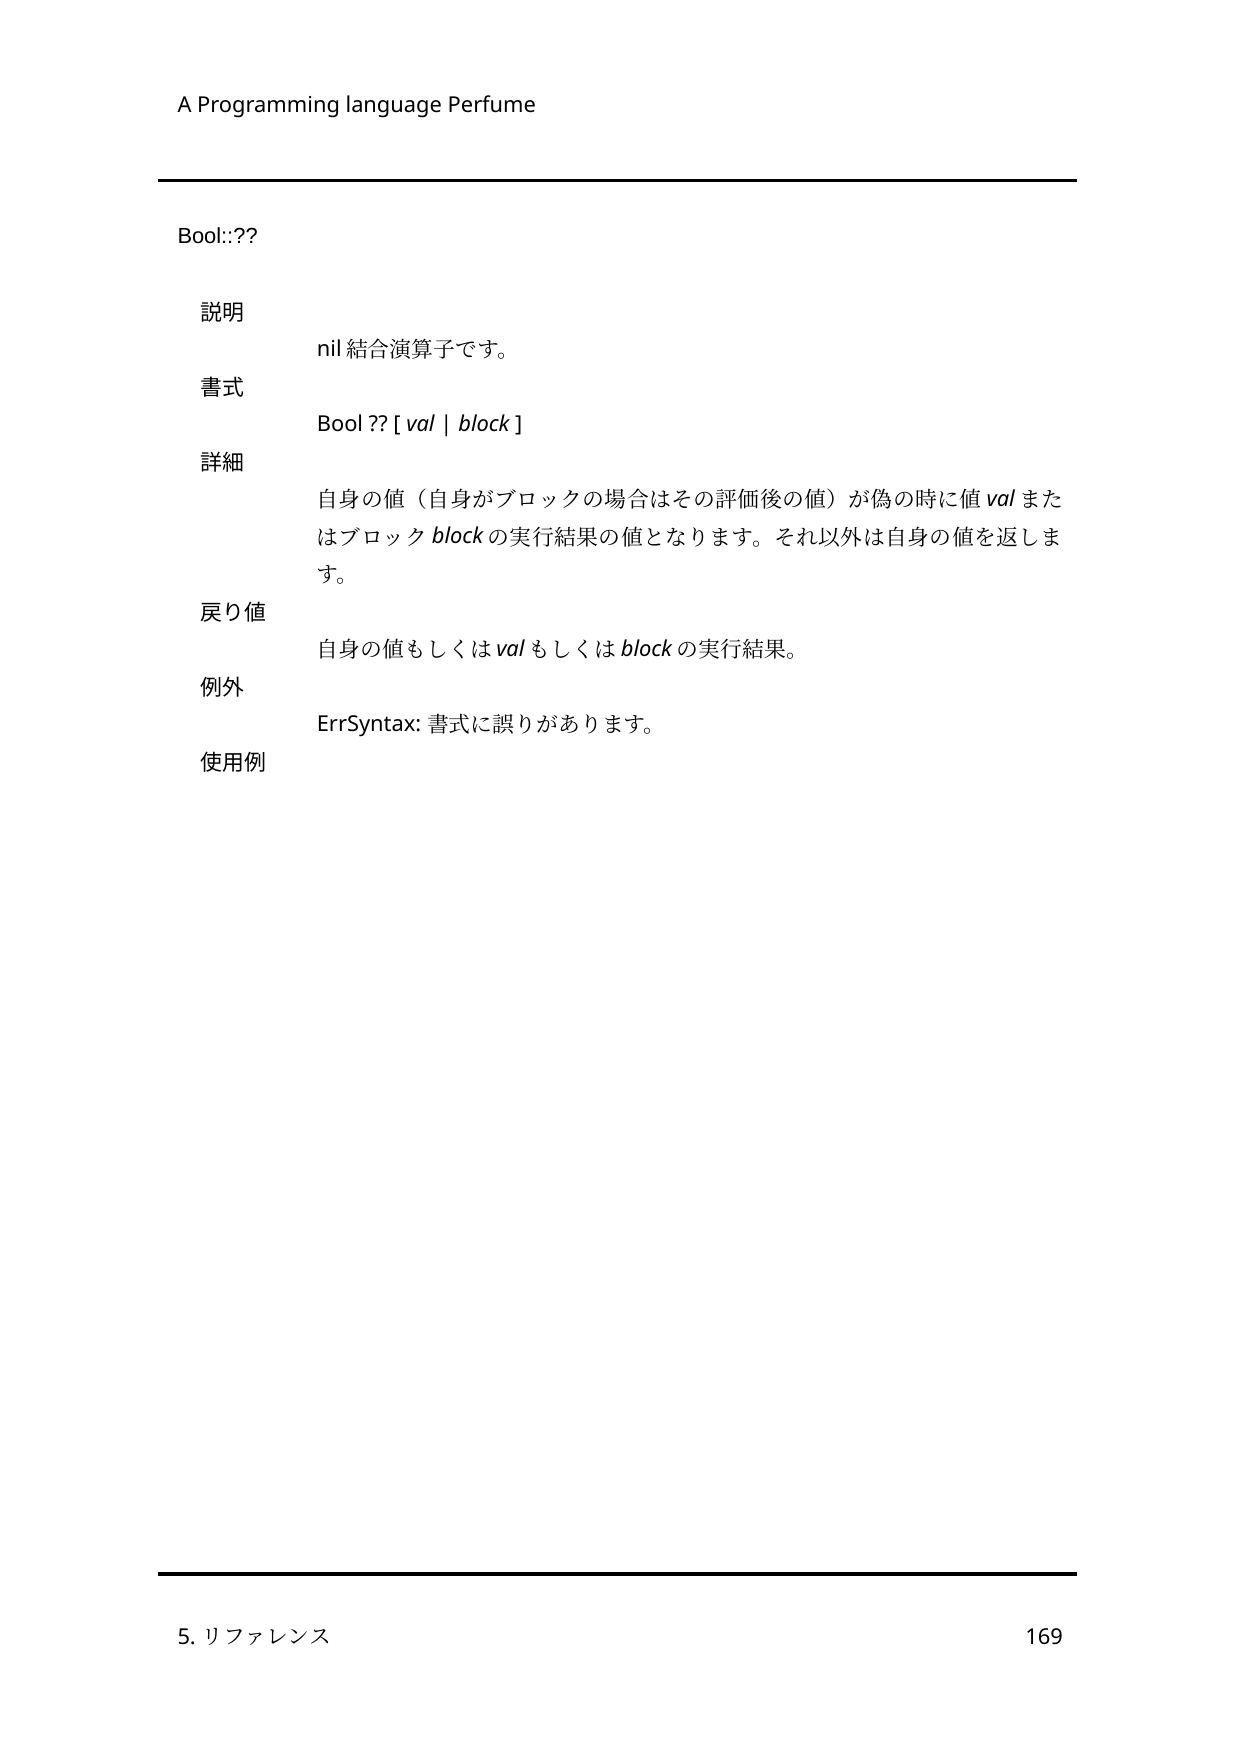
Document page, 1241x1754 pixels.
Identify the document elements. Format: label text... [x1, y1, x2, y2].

table_cell Bool ?? [ val | block ] [317, 367, 1063, 442]
table_cell [317, 742, 1063, 817]
table_cell 例外 [200, 667, 317, 742]
table_cell 戻り値 [200, 592, 317, 667]
table_cell 自身の値（自身がブロックの場合はその評価後の値）が偽の時に値valまたはブロックblockの実行結果の値となります。それ以外は自身の値を返します。 [317, 442, 1063, 592]
table_cell 自身の値もしくはvalもしくはblockの実行結果。 [317, 592, 1063, 667]
table_header nil結合演算子です。 [317, 292, 1063, 367]
subtitle Bool::?? [177, 217, 1063, 254]
table_cell 使用例 [200, 742, 317, 817]
table_header 説明 [200, 292, 317, 367]
table_cell 書式 [200, 367, 317, 442]
table_cell ErrSyntax: 書式に誤りがあります。 [317, 667, 1063, 742]
table_cell 詳細 [200, 442, 317, 592]
